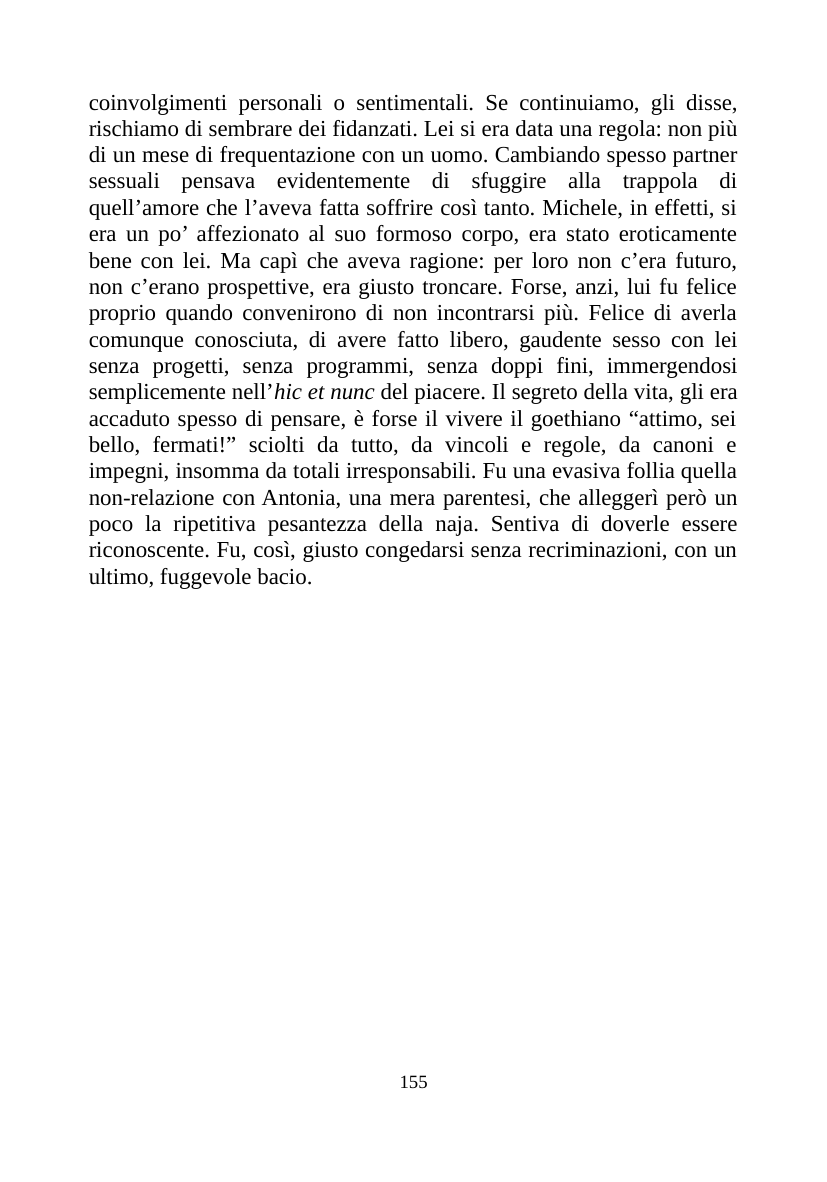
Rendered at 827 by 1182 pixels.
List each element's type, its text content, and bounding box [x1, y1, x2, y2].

text coinvolgimenti personali o sentimentali. Se continuiamo, gli disse, rischiamo di sembrare dei fidanzati. Lei si era data una regola: non più di un mese di frequentazione con un uomo. Cambiando spesso partner sessuali pensava evidentemente di sfuggire alla trappola di quell’amore che l’aveva fatta soffrire così tanto. Michele, in effetti, si era un po’ affezionato al suo formoso corpo, era stato eroticamente bene con lei. Ma capì che aveva ragione: per loro non c’era futuro, non c’erano prospettive, era giusto troncare. Forse, anzi, lui fu felice proprio quando convenirono di non incontrarsi più. Felice di averla comunque conosciuta, di avere fatto libero, gaudente sesso con lei senza progetti, senza programmi, senza doppi fini, immergendosi semplicemente nell’hic et nunc del piacere. Il segreto della vita, gli era accaduto spesso di pensare, è forse il vivere il goethiano “attimo, sei bello, fermati!” sciolti da tutto, da vincoli e regole, da canoni e impegni, insomma da totali irresponsabili. Fu una evasiva follia quella non-relazione con Antonia, una mera parentesi, che alleggerì però un poco la ripetitiva pesantezza della naja. Sentiva di doverle essere riconoscente. Fu, così, giusto congedarsi senza recriminazioni, con un ultimo, fuggevole bacio. [88, 88, 738, 589]
